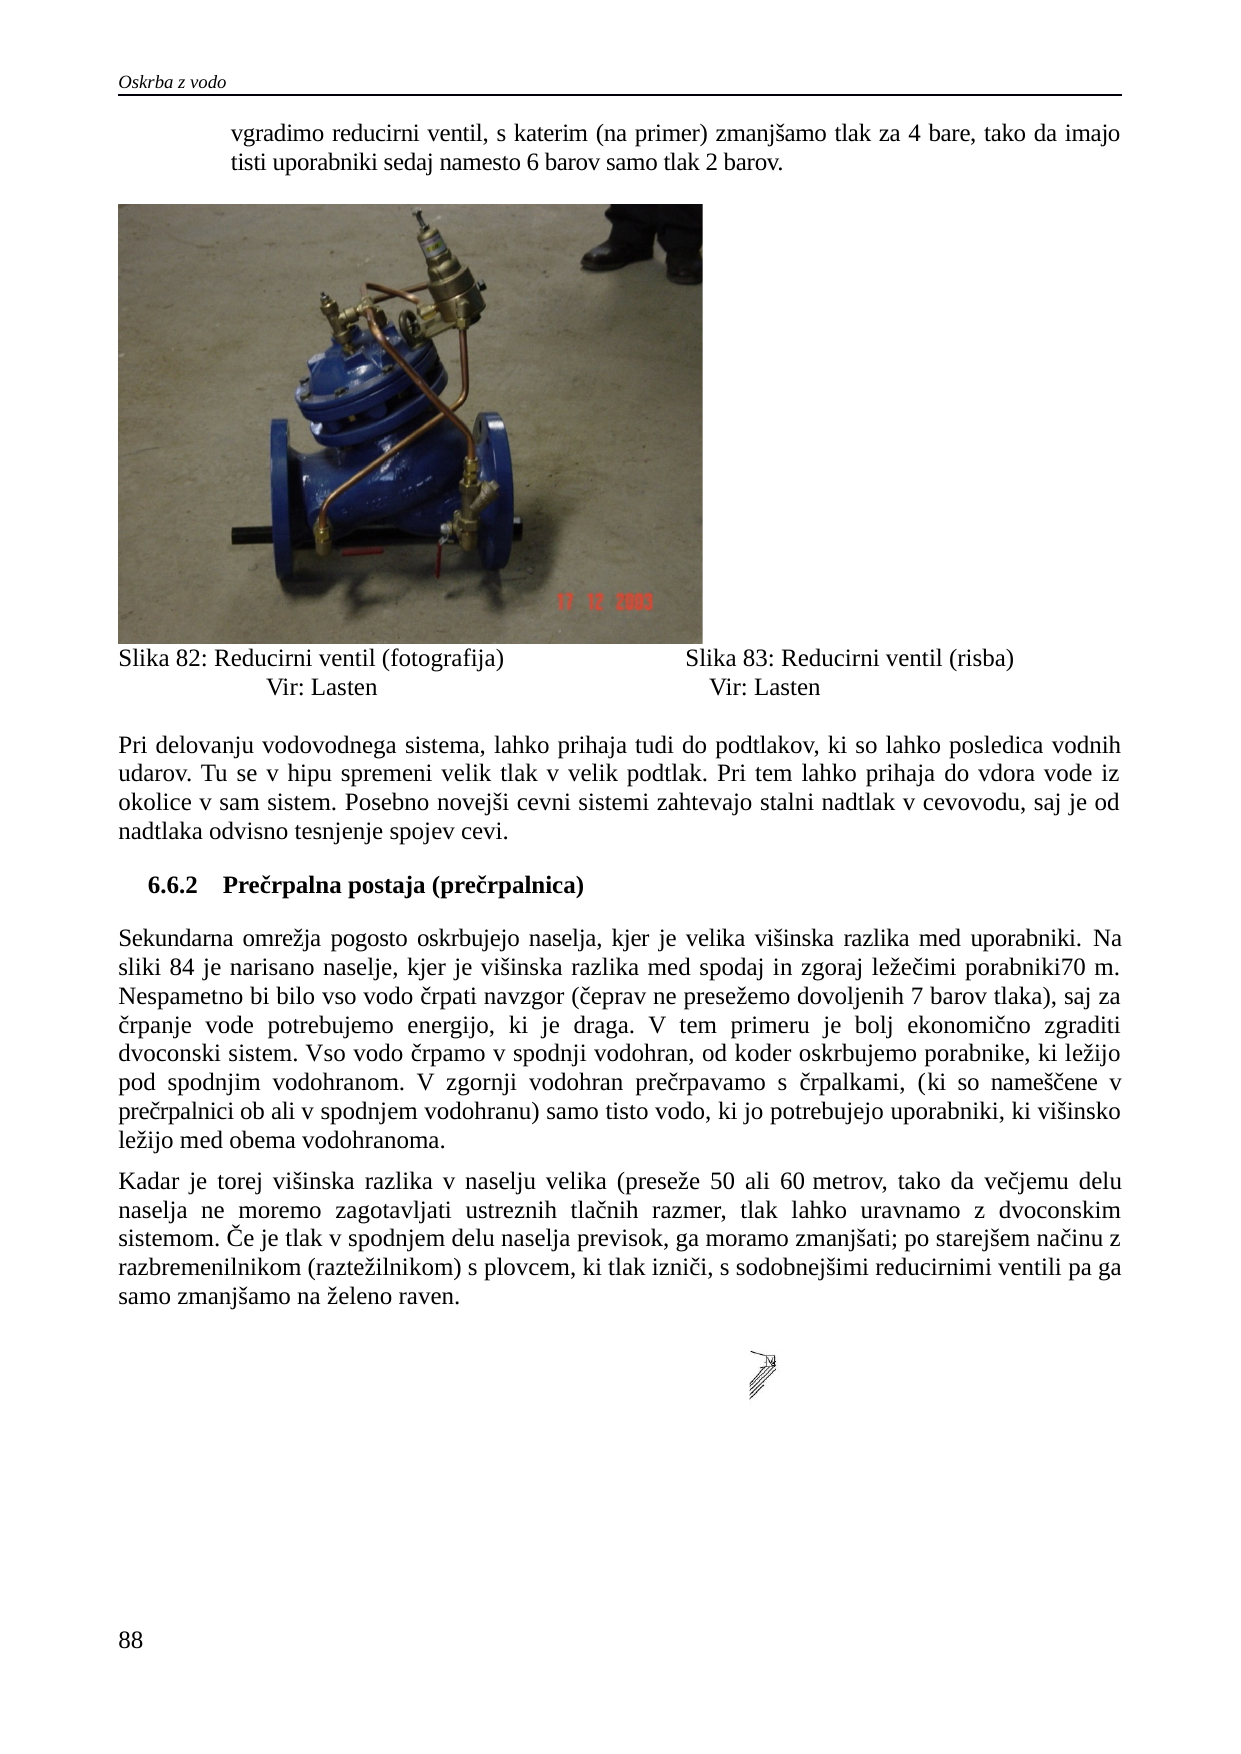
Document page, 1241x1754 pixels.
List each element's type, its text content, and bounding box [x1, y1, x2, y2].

text Vir: Lasten Vir: Lasten [118, 672, 1122, 701]
subtitle Prečrpalna postaja (prečrpalnica) [148, 870, 1122, 898]
text Kadar je torej višinska razlika v naselju velika (preseže 50 ali 60 metrov, tako da večjemu delu naselja ne moremo zagotavljati ustreznih tlačnih razmer, tlak lahko uravnamo z dvoconskim sistemom. Če je tlak v spodnjem delu naselja previsok, ga moramo zmanjšati; po starejšem načinu z razbremenilnikom (raztežilnikom) s plovcem, ki tlak izniči, s sodobnejšimi reducirnimi ventili pa ga samo zmanjšamo na želeno raven. [118, 1166, 1122, 1310]
text Slika 82: Reducirni ventil (fotografija) Slika 83: Reducirni ventil (risba) [118, 643, 1122, 672]
text Pri delovanju vodovodnega sistema, lahko prihaja tudi do podtlakov, ki so lahko posledica vodnih udarov. Tu se v hipu spremeni velik tlak v velik podtlak. Pri tem lahko prihaja do vdora vode iz okolice v sam sistem. Posebno novejši cevni sistemi zahtevajo stalni nadtlak v cevovodu, saj je od nadtlaka odvisno tesnjenje spojev cevi. [118, 730, 1122, 845]
list vgradimo reducirni ventil, s katerim (na primer) zmanjšamo tlak za 4 bare, tako da imajo tisti uporabniki sedaj namesto 6 barov samo tlak 2 barov. [193, 118, 1122, 176]
picture [118, 204, 703, 644]
text Sekundarna omrežja pogosto oskrbujejo naselja, kjer je velika višinska razlika med uporabniki. Na sliki 84 je narisano naselje, kjer je višinska razlika med spodaj in zgoraj ležečimi porabniki70 m. Nespametno bi bilo vso vodo črpati navzgor (čeprav ne presežemo dovoljenih 7 barov tlaka), saj za črpanje vode potrebujemo energijo, ki je draga. V tem primeru je bolj ekonomično zgraditi dvoconski sistem. Vso vodo črpamo v spodnji vodohran, od koder oskrbujemo porabnike, ki ležijo pod spodnjim vodohranom. V zgornji vodohran prečrpavamo s črpalkami, (ki so nameščene v prečrpalnici ob ali v spodnjem vodohranu) samo tisto vodo, ki jo potrebujejo uporabniki, ki višinsko ležijo med obema vodohranoma. [118, 923, 1122, 1153]
